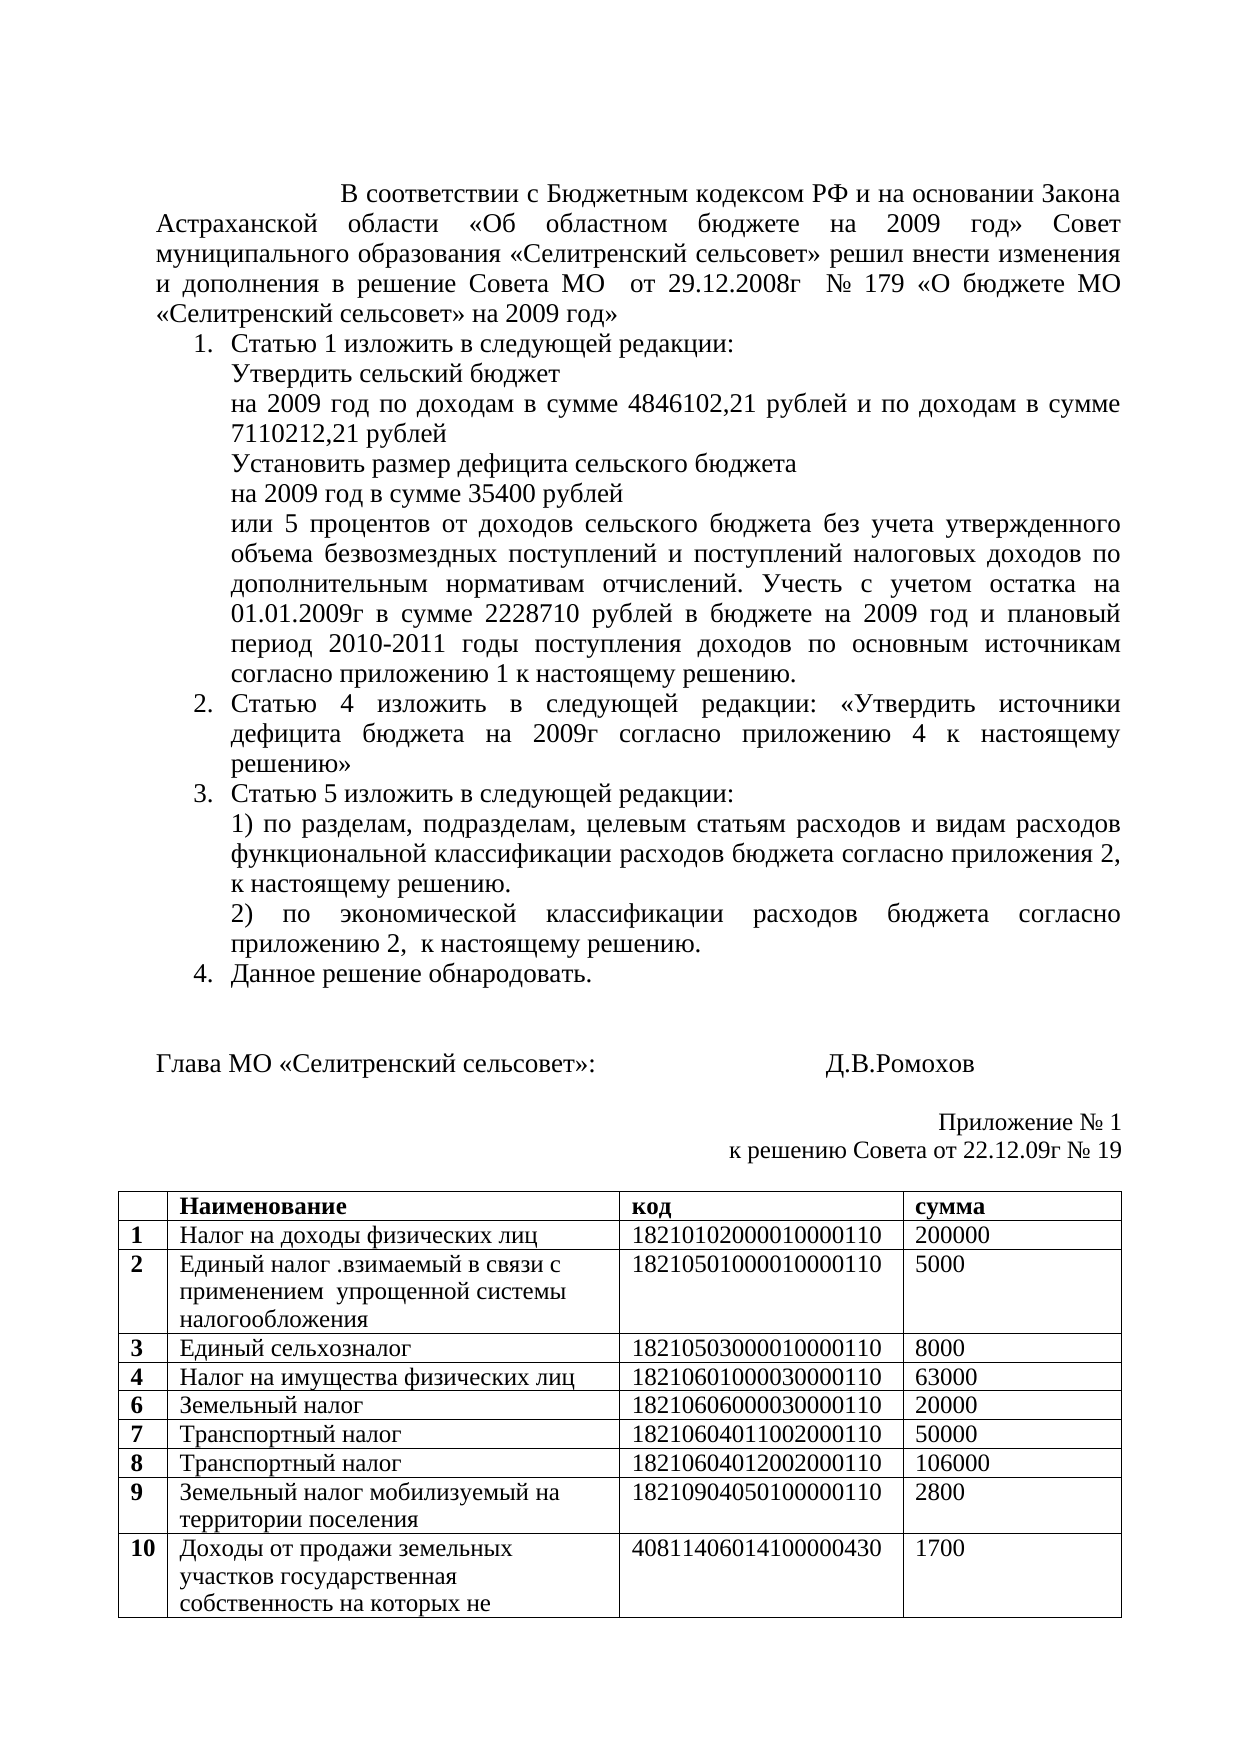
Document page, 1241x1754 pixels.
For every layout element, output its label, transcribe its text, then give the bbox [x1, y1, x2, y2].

list 2) по экономической классификации расходов бюджета согласно приложению 2, к настоящему решению. [193, 898, 1122, 958]
list Данное решение обнародовать. [193, 958, 1122, 988]
table_cell 40811406014100000430 [620, 1534, 903, 1617]
table_cell 50000 [904, 1420, 1121, 1448]
table_cell Транспортный налог [168, 1420, 619, 1448]
table_cell 106000 [904, 1449, 1121, 1477]
table_cell 7 [119, 1420, 167, 1448]
table_cell 1700 [904, 1534, 1121, 1617]
table_cell Налог на доходы физических лиц [168, 1221, 619, 1249]
table_cell Единый налог .взимаемый в связи с применением упрощенной системы налогообложения [168, 1250, 619, 1333]
table_cell 8000 [904, 1334, 1121, 1362]
list Статью 1 изложить в следующей редакции: [193, 328, 1122, 358]
table_header код [620, 1192, 903, 1220]
table_cell 200000 [904, 1221, 1121, 1249]
text Глава МО «Селитренский сельсовет»: Д.В.Ромохов [156, 1048, 1122, 1078]
table_cell 2800 [904, 1478, 1121, 1533]
table_header Наименование [168, 1192, 619, 1220]
table_cell 20000 [904, 1391, 1121, 1419]
table_cell 18210604011002000110 [620, 1420, 903, 1448]
table_cell 3 [119, 1334, 167, 1362]
list Утвердить сельский бюджет [193, 358, 1122, 388]
text к решению Совета от 22.12.09г № 19 [118, 1136, 1122, 1163]
table_cell 2 [119, 1250, 167, 1333]
text В соответствии с Бюджетным кодексом РФ и на основании Закона Астраханской области «Об областном бюджете на 2009 год» Совет муниципального образования «Селитренский сельсовет» решил внести изменения и дополнения в решение Совета МО от 29.12.2008г № 179 «О бюджете МО «Селитренский сельсовет» на 2009 год» [156, 178, 1122, 328]
table_header [119, 1192, 167, 1220]
list или 5 процентов от доходов сельского бюджета без учета утвержденного объема безвозмездных поступлений и поступлений налоговых доходов по дополнительным нормативам отчислений. Учесть с учетом остатка на 01.01.2009г в сумме 2228710 рублей в бюджете на 2009 год и плановый период 2010-2011 годы поступления доходов по основным источникам согласно приложению 1 к настоящему решению. [193, 508, 1122, 688]
list Установить размер дефицита сельского бюджета [193, 448, 1122, 478]
table_cell 18210102000010000110 [620, 1221, 903, 1249]
table_cell 9 [119, 1478, 167, 1533]
table_cell 10 [119, 1534, 167, 1617]
table_cell 18210601000030000110 [620, 1363, 903, 1390]
table_cell Земельный налог мобилизуемый на территории поселения [168, 1478, 619, 1533]
list 1) по разделам, подразделам, целевым статьям расходов и видам расходов функциональной классификации расходов бюджета согласно приложения 2, к настоящему решению. [193, 808, 1122, 898]
table_cell Доходы от продажи земельных участков государственная собственность на которых не [168, 1534, 619, 1617]
table_cell 5000 [904, 1250, 1121, 1333]
table_cell 18210904050100000110 [620, 1478, 903, 1533]
list Статью 4 изложить в следующей редакции: «Утвердить источники дефицита бюджета на 2009г согласно приложению 4 к настоящему решению» [193, 688, 1122, 778]
table_cell 18210604012002000110 [620, 1449, 903, 1477]
table_cell 6 [119, 1391, 167, 1419]
table_cell Единый сельхозналог [168, 1334, 619, 1362]
table_cell 1 [119, 1221, 167, 1249]
table_cell Налог на имущества физических лиц [168, 1363, 619, 1390]
table_cell 4 [119, 1363, 167, 1390]
list Статью 5 изложить в следующей редакции: [193, 778, 1122, 808]
table_cell 63000 [904, 1363, 1121, 1390]
table_cell 8 [119, 1449, 167, 1477]
table_cell Земельный налог [168, 1391, 619, 1419]
text Приложение № 1 [118, 1108, 1122, 1136]
table_cell Транспортный налог [168, 1449, 619, 1477]
list на 2009 год по доходам в сумме 4846102,21 рублей и по доходам в сумме 7110212,21 рублей [193, 388, 1122, 448]
table_cell 18210503000010000110 [620, 1334, 903, 1362]
list на 2009 год в сумме 35400 рублей [193, 478, 1122, 508]
table_cell 18210606000030000110 [620, 1391, 903, 1419]
table_header сумма [904, 1192, 1121, 1220]
table_cell 18210501000010000110 [620, 1250, 903, 1333]
